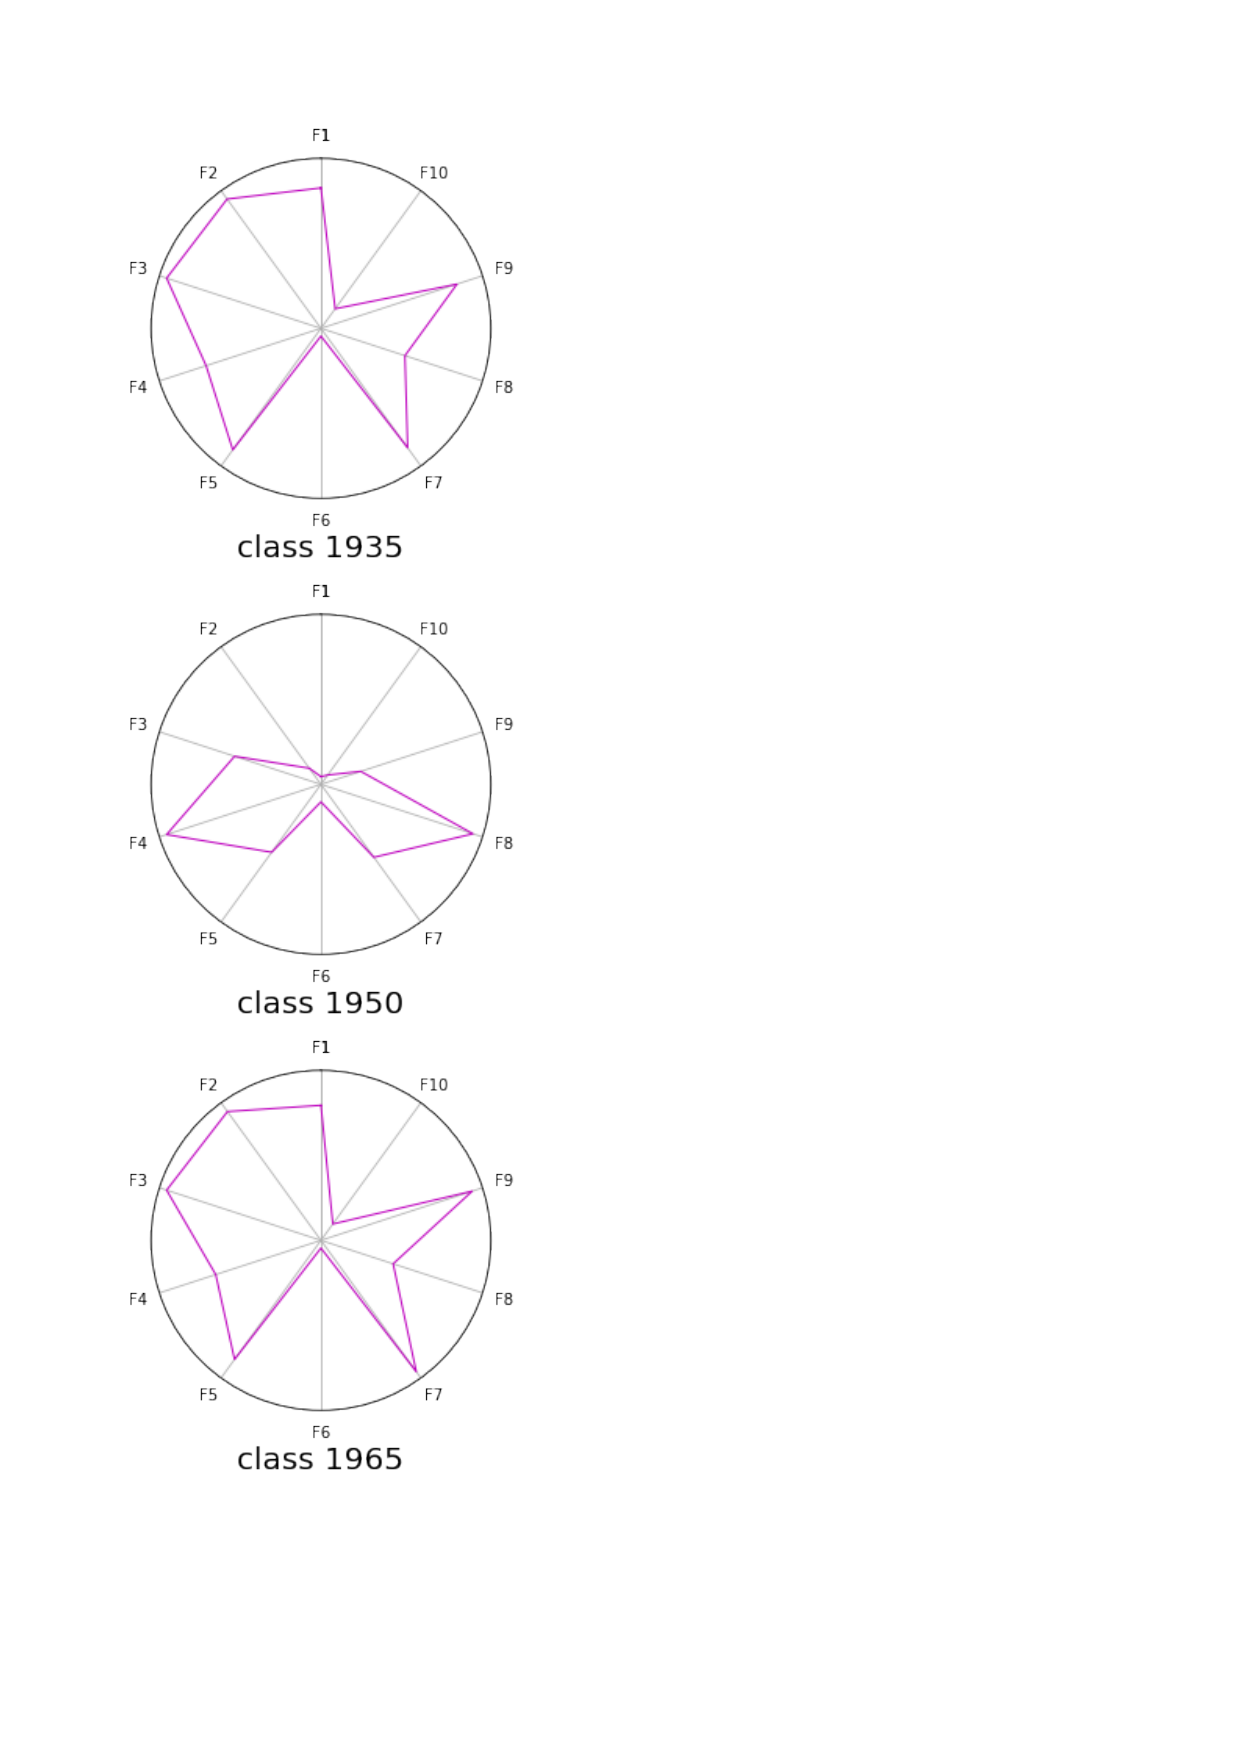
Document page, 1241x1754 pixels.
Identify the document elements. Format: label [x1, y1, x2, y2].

picture [118, 118, 523, 1487]
